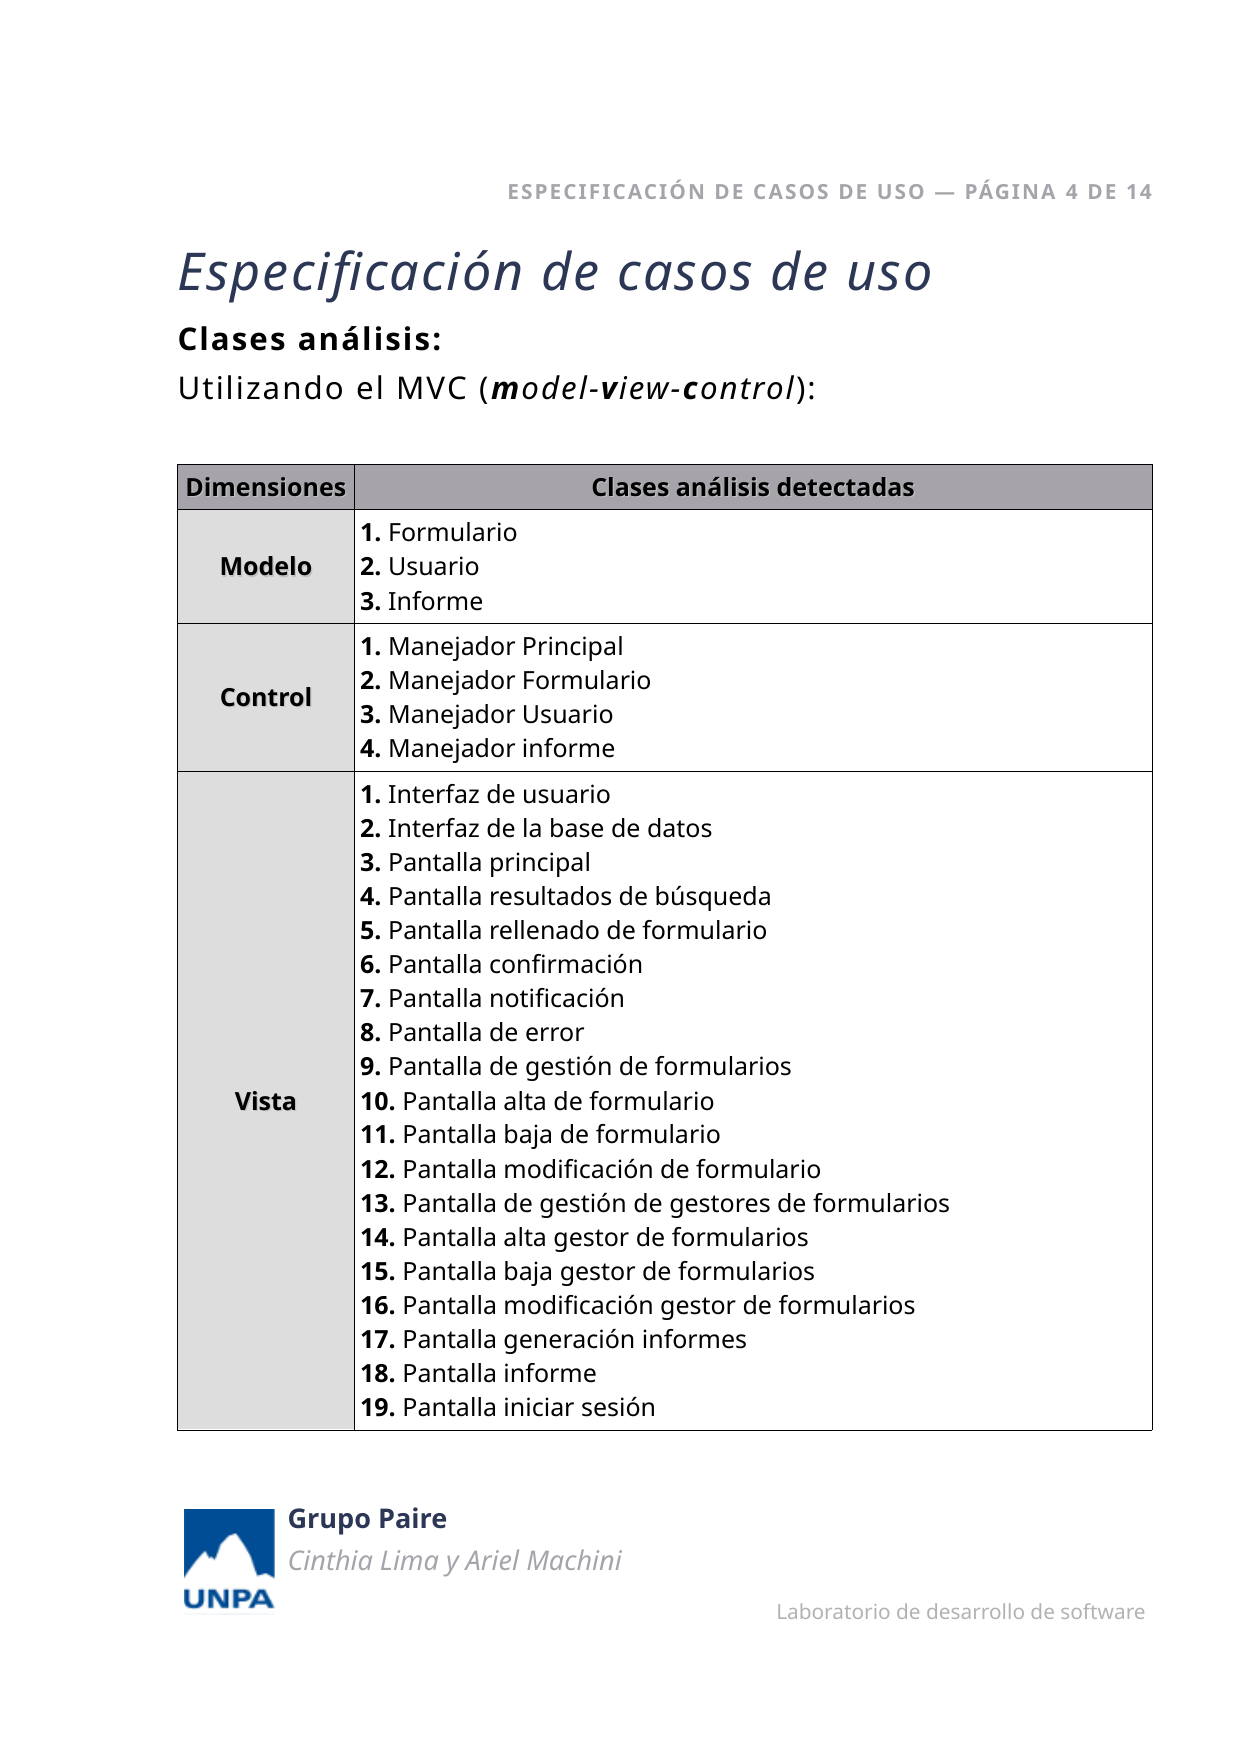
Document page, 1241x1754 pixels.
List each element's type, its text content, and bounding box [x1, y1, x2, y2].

picture [184, 1509, 275, 1615]
table_cell Control [178, 624, 354, 771]
text Clases análisis: [177, 317, 1152, 359]
table_cell 1. Interfaz de usuario 2. Interfaz de la base de datos 3. Pantalla principal 4. Pantalla resultados de búsqueda 5. Pantalla rellenado de formulario 6. Pantalla confirmación 7. Pantalla notificación 8. Pantalla de error 9. Pantalla de gestión de formularios 10. Pantalla alta de formulario 11. Pantalla baja de formulario 12. Pantalla modificación de formulario 13. Pantalla de gestión de gestores de formularios 14. Pantalla alta gestor de formularios 15. Pantalla baja gestor de formularios 16. Pantalla modificación gestor de formularios 17. Pantalla generación informes 18. Pantalla informe 19. Pantalla iniciar sesión [355, 772, 1152, 1429]
table_cell Vista [178, 772, 354, 1429]
text Utilizando el MVC (model-view-control): [177, 366, 1152, 408]
table_cell Modelo [178, 510, 354, 623]
table_cell 1. Formulario 2. Usuario 3. Informe [355, 510, 1152, 623]
table_header Dimensiones [178, 465, 354, 509]
table_header Clases análisis detectadas [355, 465, 1152, 509]
text Especificación de casos de uso [177, 235, 1152, 306]
table_cell 1. Manejador Principal 2. Manejador Formulario 3. Manejador Usuario 4. Manejador informe [355, 624, 1152, 771]
